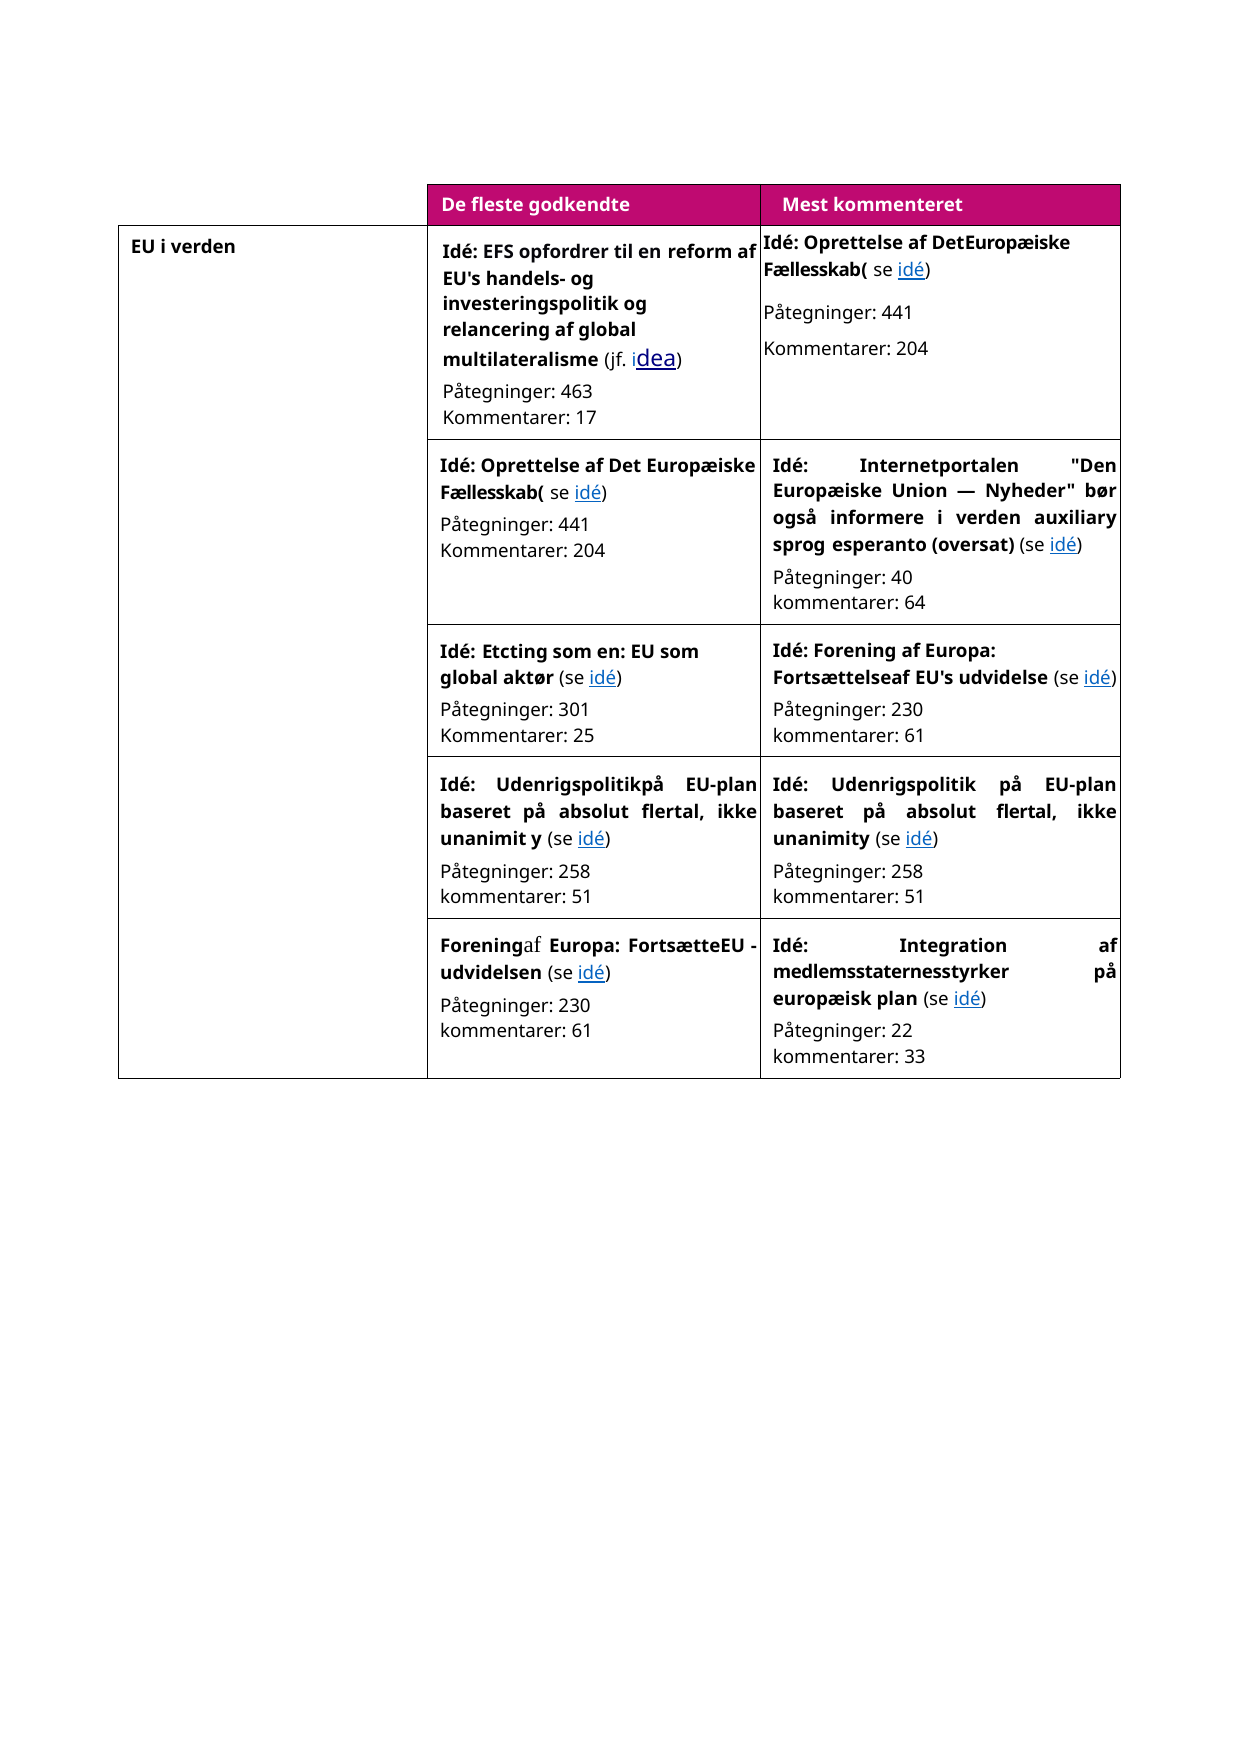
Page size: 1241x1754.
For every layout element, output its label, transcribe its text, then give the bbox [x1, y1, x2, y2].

table_header [761, 185, 782, 225]
table_header [747, 185, 760, 225]
table_cell Idé: Etcting som en: EU som global aktør (se idé) Påtegninger: 301 Kommentarer: 25 [428, 625, 760, 756]
table_cell Foreningaf Europa: FortsætteEU -udvidelsen (se idé) Påtegninger: 230 kommentarer: 61 [428, 919, 760, 1077]
table_header [428, 185, 441, 225]
table_cell EU i verden [119, 226, 427, 1077]
table_cell Idé: Internetportalen "Den Europæiske Union — Nyheder" bør også informere i verden auxiliary sprog esperanto (oversat) (se idé) Påtegninger: 40 kommentarer: 64 [761, 440, 1120, 624]
table_header [118, 184, 427, 225]
table_header De fleste godkendte [441, 185, 747, 225]
table_cell Idé: EFS opfordrer til en reform af EU's handels- og investeringspolitik og relancering af global multilateralisme (jf. idea) Påtegninger: 463 Kommentarer: 17 [428, 226, 760, 439]
table_header [1094, 185, 1120, 225]
table_cell Idé: Forening af Europa: Fortsættelseaf EU's udvidelse (se idé) Påtegninger: 230 kommentarer: 61 [761, 625, 1120, 756]
table_cell Idé: Udenrigspolitik på EU-plan baseret på absolut flertal, ikke unanimity (se idé) Påtegninger: 258 kommentarer: 51 [761, 757, 1120, 918]
table_header Mest kommenteret [782, 185, 1094, 225]
table_cell Idé: Oprettelse af Det Europæiske Fællesskab( se idé) Påtegninger: 441 Kommentarer: 204 [428, 440, 760, 624]
table_cell Idé: Oprettelse af DetEuropæiske Fællesskab( se idé) Påtegninger: 441 Kommentarer: 204 [761, 226, 1120, 439]
table_cell Idé: Integration af medlemsstaternesstyrker på europæisk plan (se idé) Påtegninger: 22 kommentarer: 33 [761, 919, 1120, 1077]
table_cell Idé: Udenrigspolitikpå EU-plan baseret på absolut flertal, ikke unanimit y (se idé) Påtegninger: 258 kommentarer: 51 [428, 757, 760, 918]
